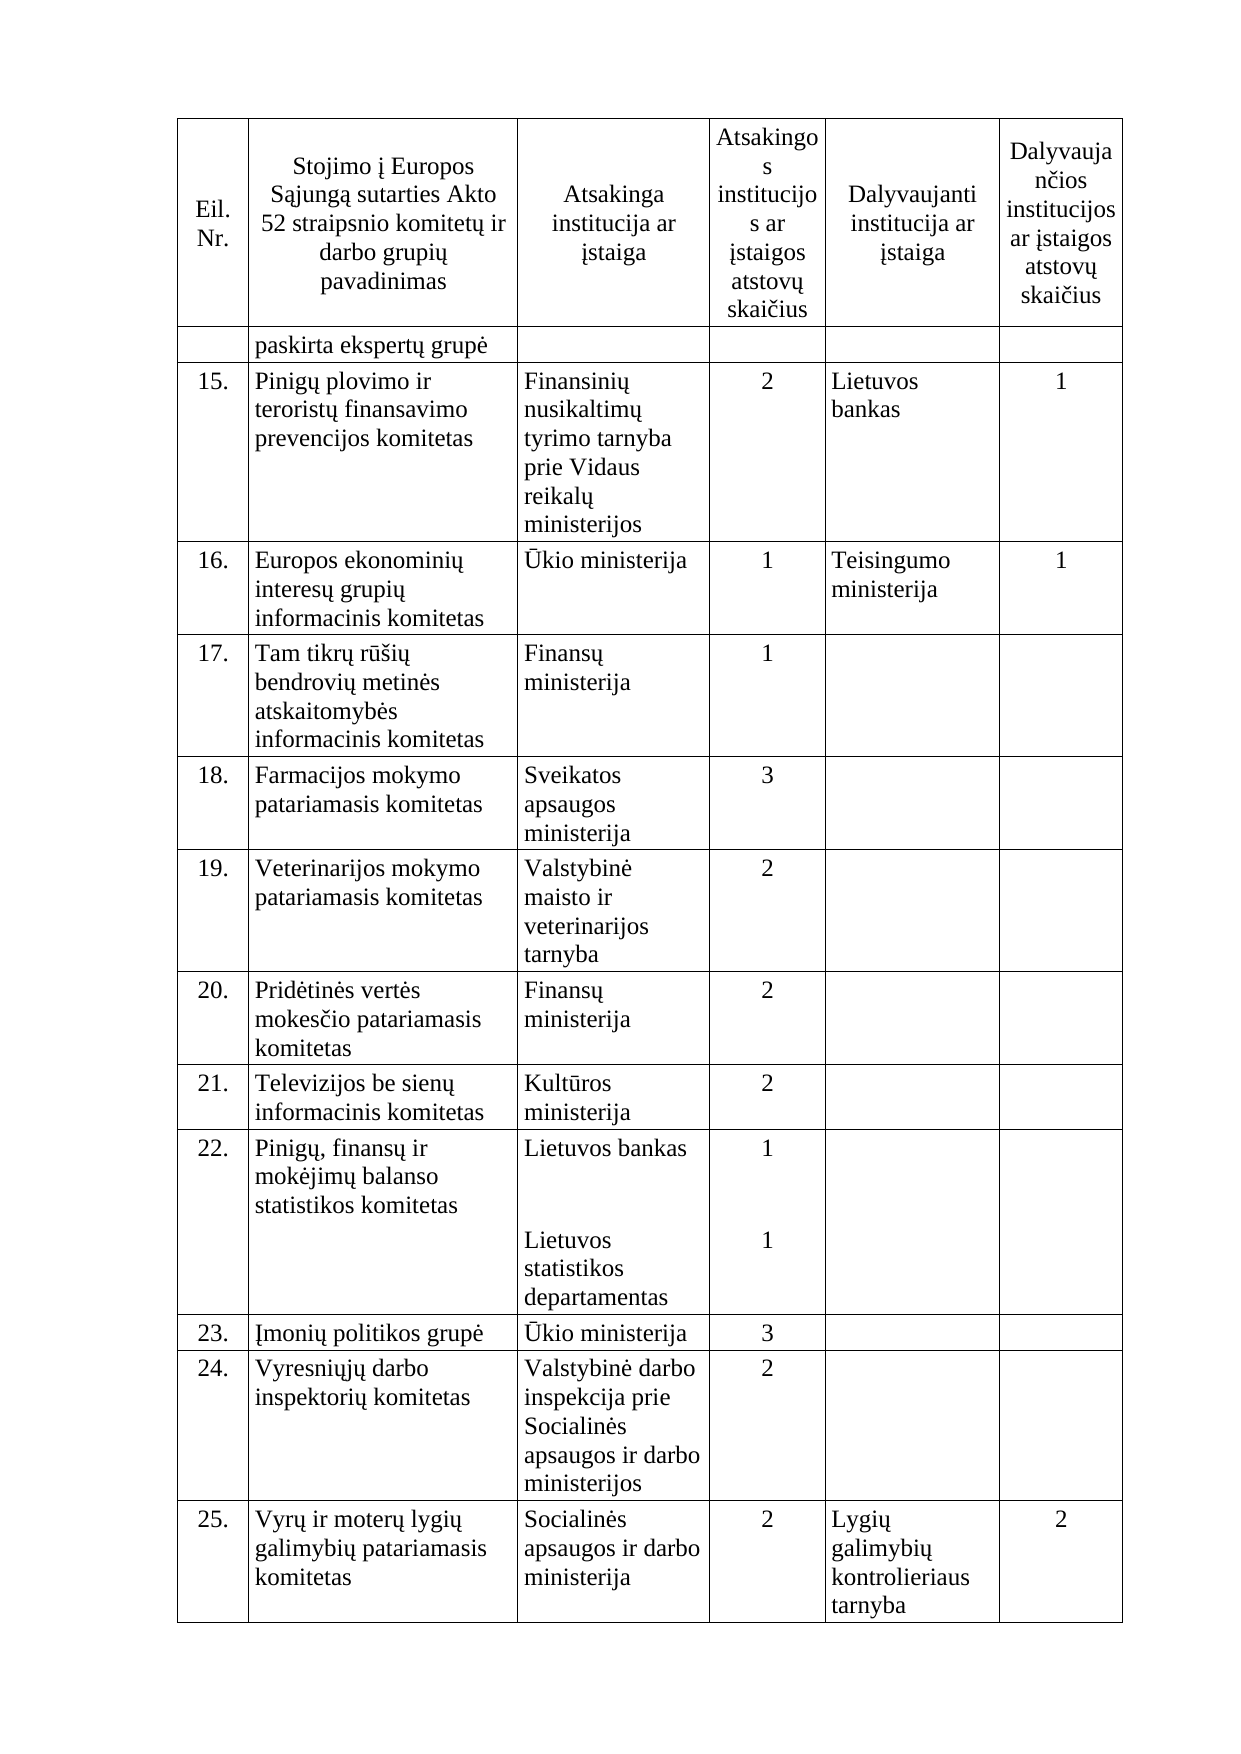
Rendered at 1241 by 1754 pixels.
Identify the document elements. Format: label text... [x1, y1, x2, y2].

table_cell Ūkio ministerija [518, 1315, 709, 1349]
table_cell [1000, 635, 1122, 756]
table_cell [1000, 327, 1122, 362]
table_cell [826, 757, 999, 849]
table_cell 22. [178, 1130, 248, 1222]
table_cell Sveikatos apsaugos ministerija [518, 757, 709, 849]
table_cell Vyresniųjų darbo inspektorių komitetas [249, 1351, 517, 1500]
table_cell 2 [1000, 1501, 1122, 1622]
table_cell 2 [710, 1065, 825, 1129]
table_cell [826, 635, 999, 756]
table_cell 2 [710, 363, 825, 541]
table_cell Lietuvos bankas [826, 363, 999, 541]
table_header Stojimo į Europos Sąjungą sutarties Akto 52 straipsnio komitetų ir darbo grupių pavadinimas [249, 119, 517, 326]
table_cell [826, 327, 999, 362]
table_cell [178, 1222, 248, 1314]
table_cell Teisingumo ministerija [826, 542, 999, 634]
table_cell 15. [178, 363, 248, 541]
table_cell [1000, 1315, 1122, 1349]
table_cell paskirta ekspertų grupė [249, 327, 517, 362]
table_cell 24. [178, 1351, 248, 1500]
table_cell [826, 1065, 999, 1129]
table_cell [1000, 850, 1122, 971]
table_cell Valstybinė maisto ir veterinarijos tarnyba [518, 850, 709, 971]
table_header Atsakingos institucijos ar įstaigos atstovų skaičius [710, 119, 825, 326]
table_cell [1000, 1222, 1122, 1314]
table_header Dalyvaujančios institucijos ar įstaigos atstovų skaičius [1000, 119, 1122, 326]
table_cell Tam tikrų rūšių bendrovių metinės atskaitomybės informacinis komitetas [249, 635, 517, 756]
table_cell Televizijos be sienų informacinis komitetas [249, 1065, 517, 1129]
table_cell 20. [178, 972, 248, 1064]
table_cell [1000, 972, 1122, 1064]
table_cell 3 [710, 1315, 825, 1349]
table_cell Finansų ministerija [518, 635, 709, 756]
table_cell [826, 1130, 999, 1222]
table_header Dalyvaujanti institucija ar įstaiga [826, 119, 999, 326]
table_cell 2 [710, 972, 825, 1064]
table_cell [178, 327, 248, 362]
table_cell Pinigų, finansų ir mokėjimų balanso statistikos komitetas [249, 1130, 517, 1222]
table_cell 1 [1000, 542, 1122, 634]
table_cell 1 [710, 635, 825, 756]
table_cell Lygių galimybių kontrolieriaus tarnyba [826, 1501, 999, 1622]
table_cell 3 [710, 757, 825, 849]
table_cell Finansų ministerija [518, 972, 709, 1064]
table_cell 19. [178, 850, 248, 971]
table_cell [826, 972, 999, 1064]
table_cell [826, 1315, 999, 1349]
table_cell 2 [710, 850, 825, 971]
table_cell Farmacijos mokymo patariamasis komitetas [249, 757, 517, 849]
table_cell 18. [178, 757, 248, 849]
table_cell [1000, 1065, 1122, 1129]
table_cell Veterinarijos mokymo patariamasis komitetas [249, 850, 517, 971]
table_cell 25. [178, 1501, 248, 1622]
table_cell [518, 327, 709, 362]
table_cell Pridėtinės vertės mokesčio patariamasis komitetas [249, 972, 517, 1064]
table_cell [826, 1351, 999, 1500]
table_cell [710, 327, 825, 362]
table_cell [826, 1222, 999, 1314]
table_cell Įmonių politikos grupė [249, 1315, 517, 1349]
table_cell Europos ekonominių interesų grupių informacinis komitetas [249, 542, 517, 634]
table_cell [1000, 1130, 1122, 1222]
table_cell 23. [178, 1315, 248, 1349]
table_cell 1 [710, 542, 825, 634]
table_cell 2 [710, 1501, 825, 1622]
table_cell 21. [178, 1065, 248, 1129]
table_cell Socialinės apsaugos ir darbo ministerija [518, 1501, 709, 1622]
table_cell [249, 1222, 517, 1314]
table_cell Finansinių nusikaltimų tyrimo tarnyba prie Vidaus reikalų ministerijos [518, 363, 709, 541]
table_cell 2 [710, 1351, 825, 1500]
table_cell 1 [710, 1130, 825, 1222]
table_cell Pinigų plovimo ir teroristų finansavimo prevencijos komitetas [249, 363, 517, 541]
table_header Eil. Nr. [178, 119, 248, 326]
table_cell Ūkio ministerija [518, 542, 709, 634]
table_cell Lietuvos statistikos departamentas [518, 1222, 709, 1314]
table_cell Kultūros ministerija [518, 1065, 709, 1129]
table_cell 16. [178, 542, 248, 634]
table_cell [1000, 1351, 1122, 1500]
table_cell [826, 850, 999, 971]
table_cell 17. [178, 635, 248, 756]
table_cell Vyrų ir moterų lygių galimybių patariamasis komitetas [249, 1501, 517, 1622]
table_cell 1 [710, 1222, 825, 1314]
table_cell [1000, 757, 1122, 849]
table_cell Valstybinė darbo inspekcija prie Socialinės apsaugos ir darbo ministerijos [518, 1351, 709, 1500]
table_cell 1 [1000, 363, 1122, 541]
table_cell Lietuvos bankas [518, 1130, 709, 1222]
table_header Atsakinga institucija ar įstaiga [518, 119, 709, 326]
